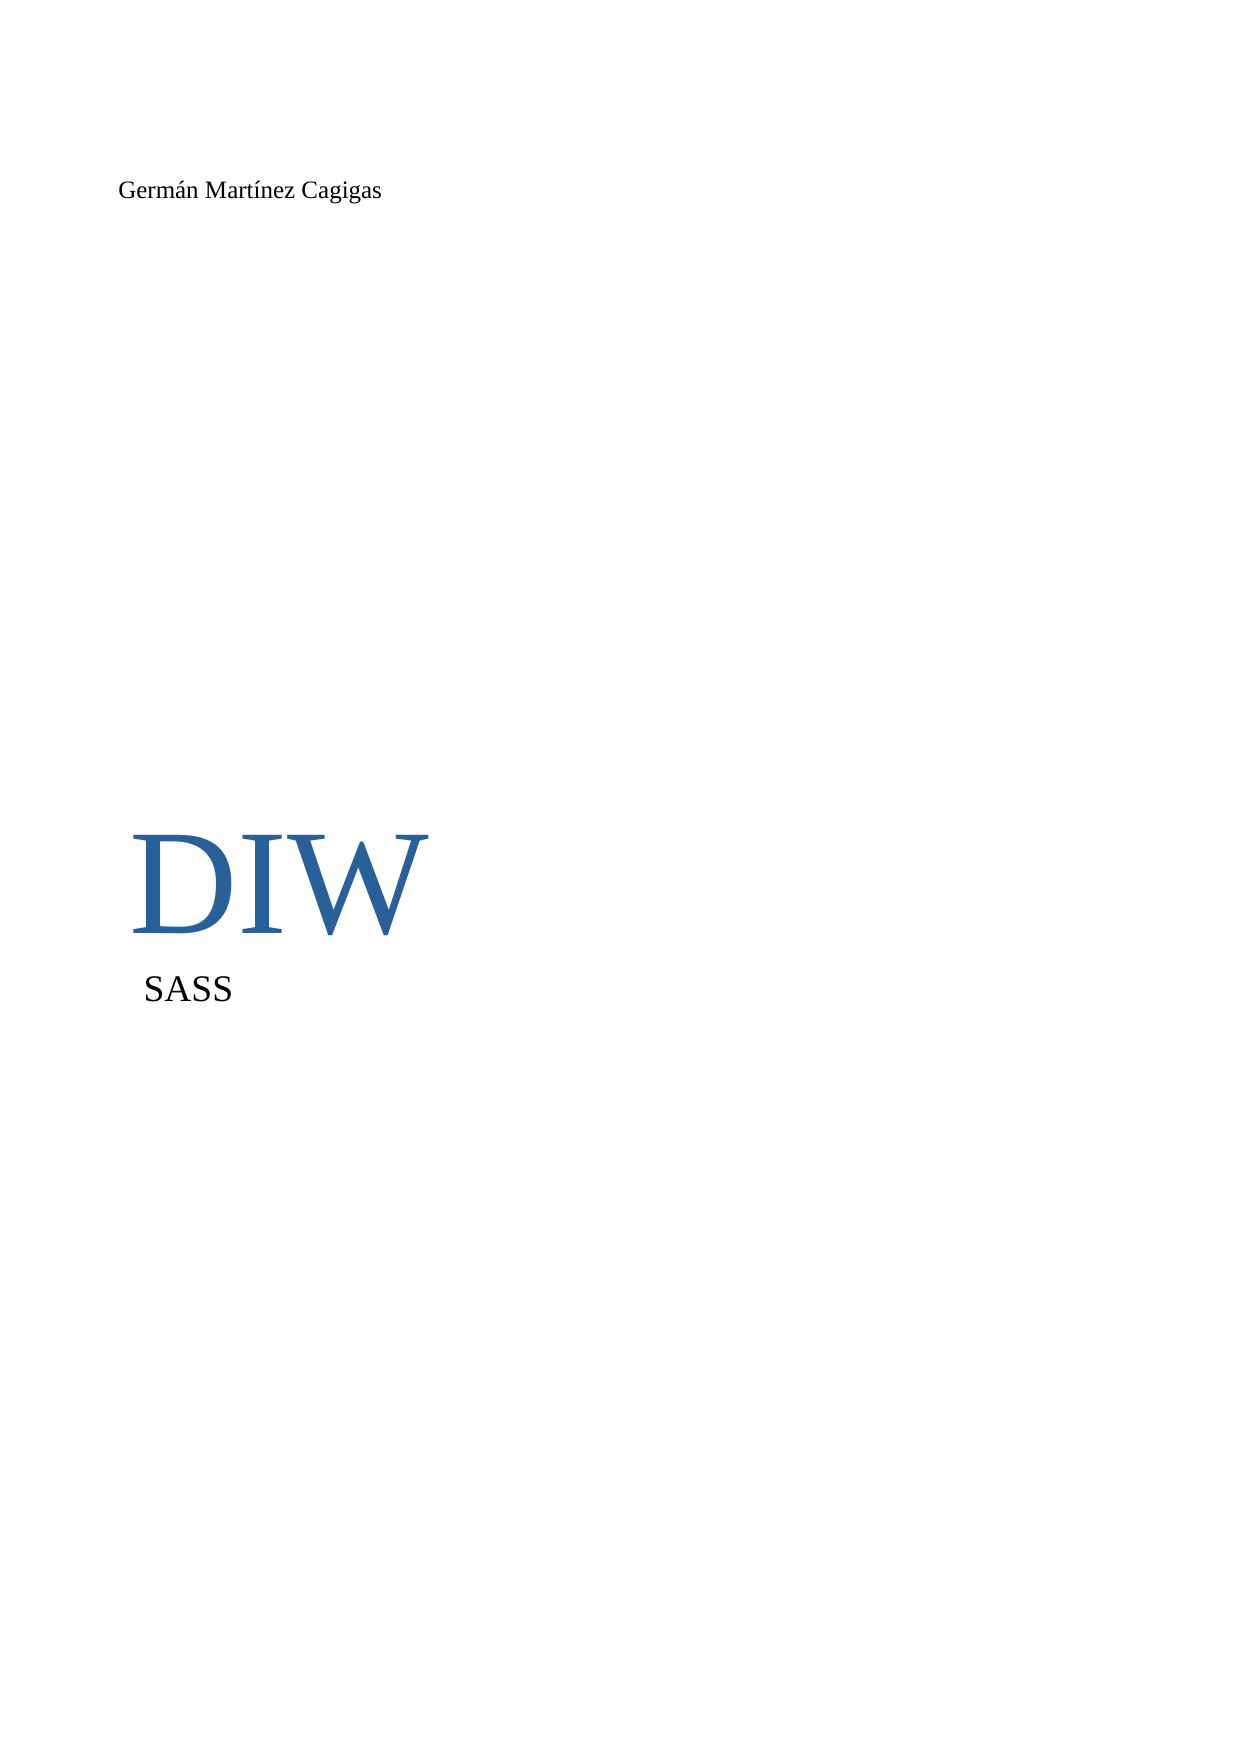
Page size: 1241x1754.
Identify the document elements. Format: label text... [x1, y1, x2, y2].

text Germán Martínez Cagigas [118, 176, 1122, 204]
